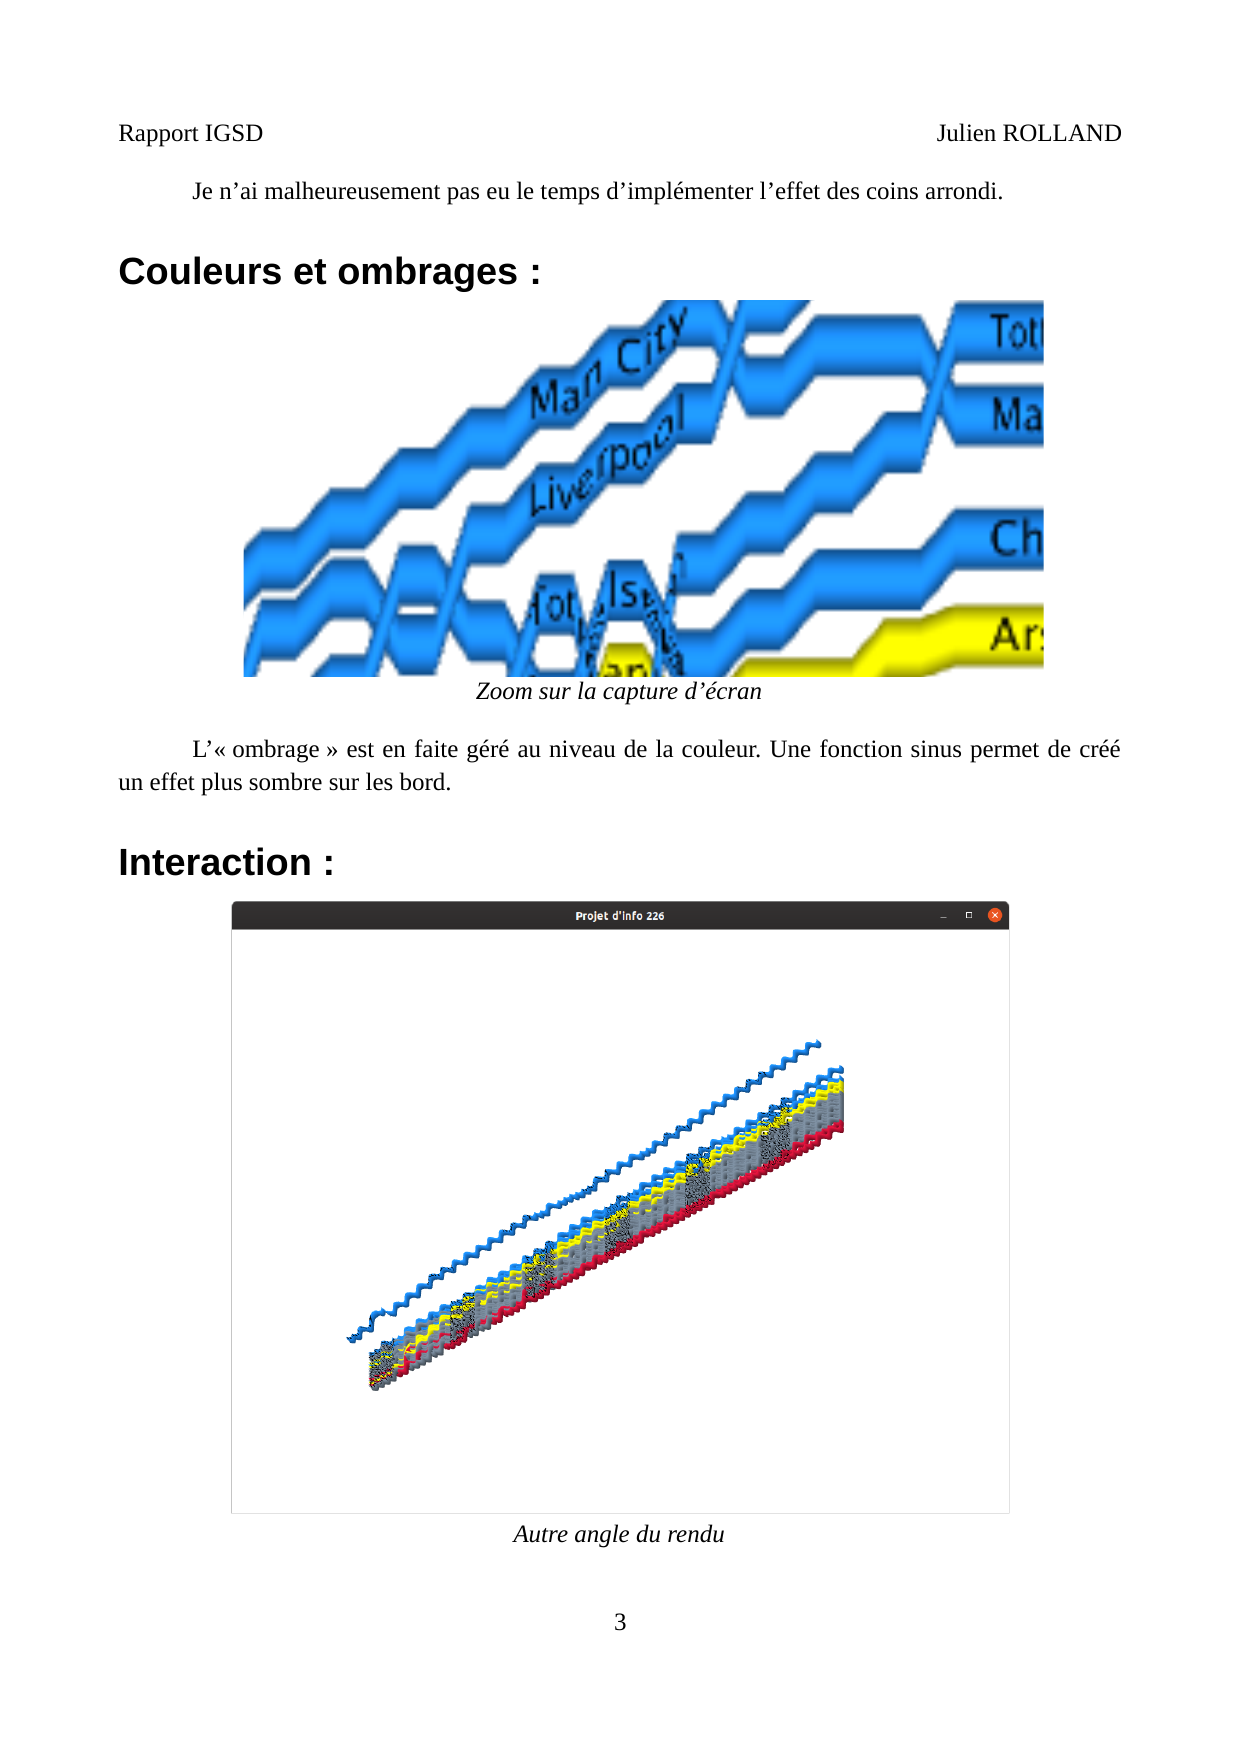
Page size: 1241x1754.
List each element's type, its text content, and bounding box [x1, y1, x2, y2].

subtitle Couleurs et ombrages : [118, 249, 1122, 293]
text Autre angle du rendu [177, 1520, 1063, 1548]
text L’« ombrage » est en faite géré au niveau de la couleur. Une fonction sinus permet de créé un effet plus sombre sur les bord. [118, 734, 1122, 796]
subtitle Interaction : [118, 840, 1122, 883]
text Zoom sur la capture d’écran [177, 677, 1063, 705]
picture [224, 896, 1016, 1520]
picture [243, 300, 1007, 677]
text Je n’ai malheureusement pas eu le temps d’implémenter l’effet des coins arrondi. [118, 176, 1122, 205]
